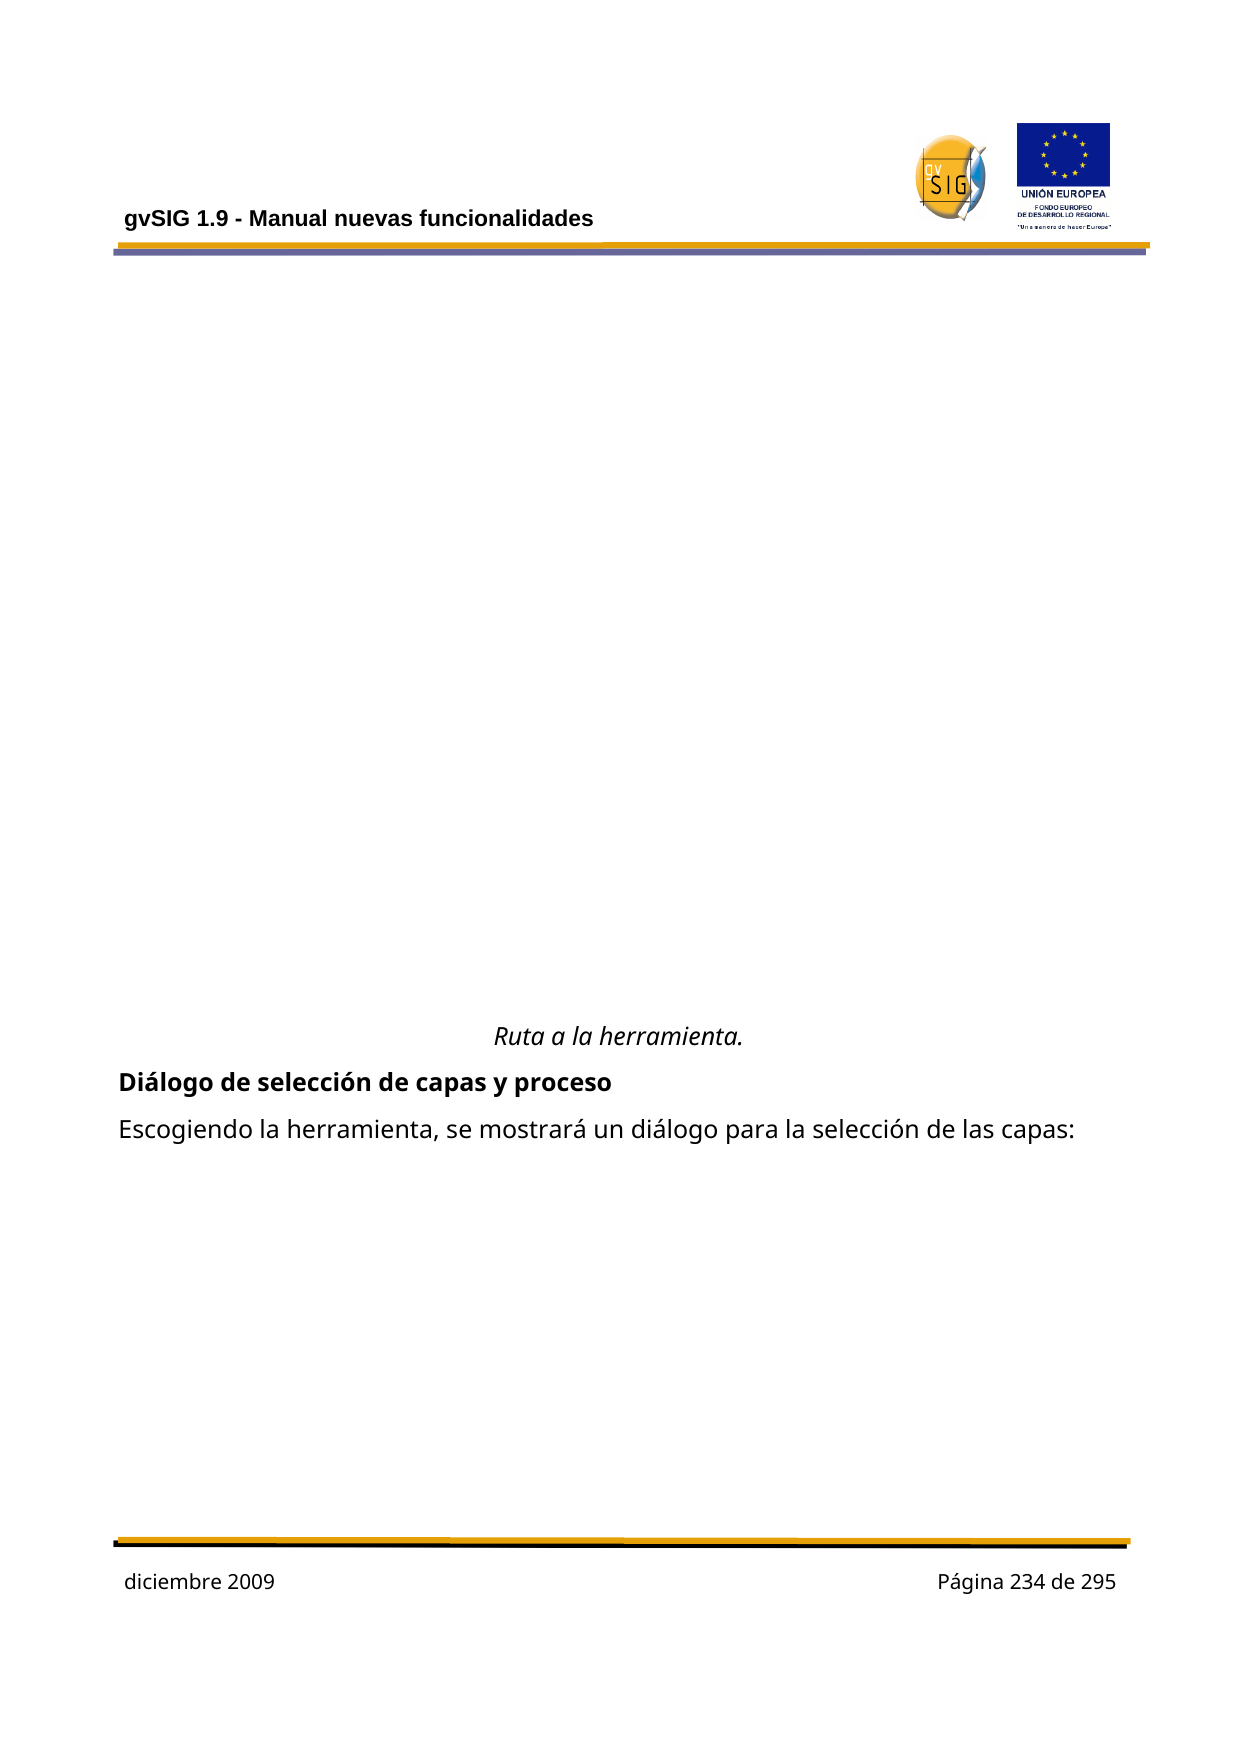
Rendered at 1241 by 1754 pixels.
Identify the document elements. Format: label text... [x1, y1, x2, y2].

picture [1015, 123, 1112, 232]
text Diálogo de selección de capas y proceso [118, 1065, 1122, 1099]
text Ruta a la herramienta. [118, 1018, 1122, 1052]
picture [914, 134, 987, 222]
text Escogiendo la herramienta, se mostrará un diálogo para la selección de las capas: [118, 1111, 1122, 1145]
